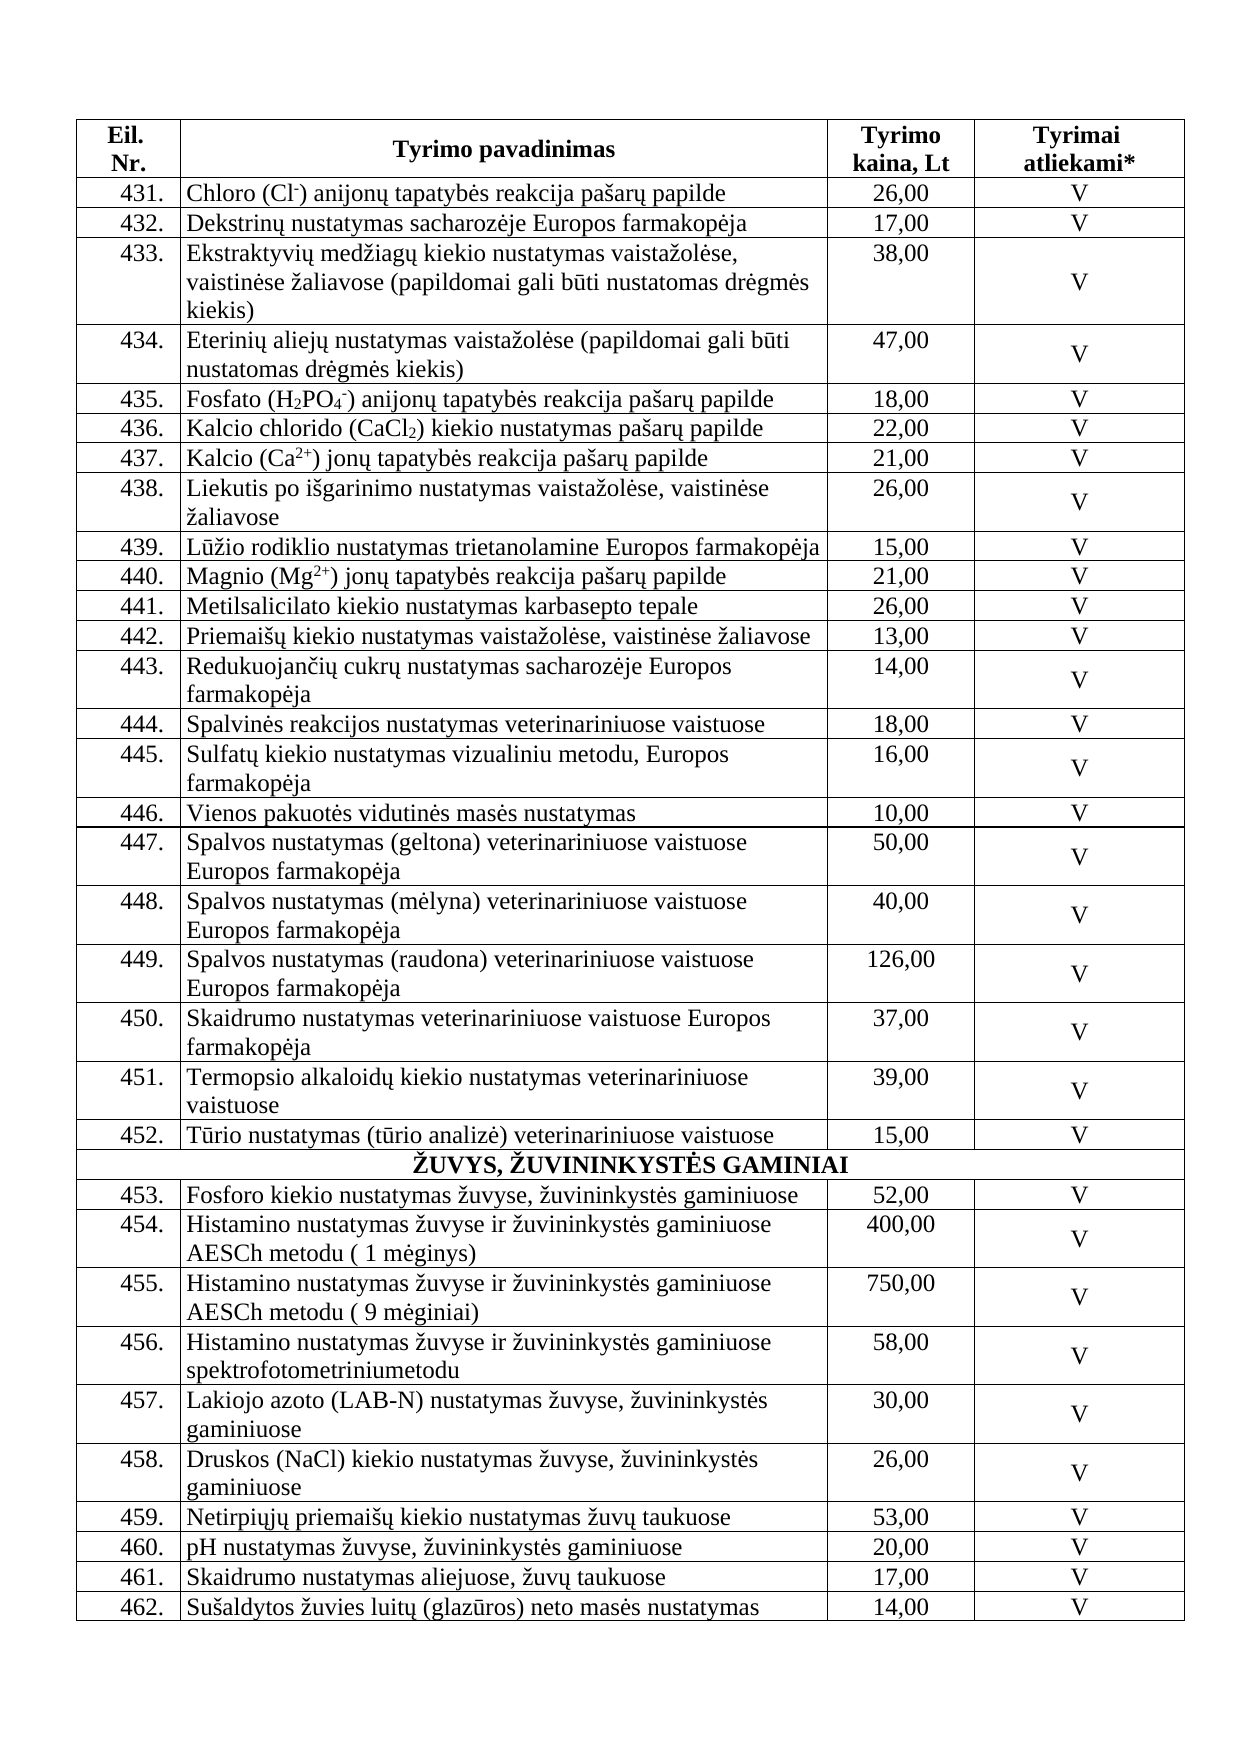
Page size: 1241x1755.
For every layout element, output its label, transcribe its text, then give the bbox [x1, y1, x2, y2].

table_cell 10,00 [828, 798, 974, 826]
table_cell 52,00 [828, 1180, 974, 1208]
table_cell 435. [77, 384, 180, 412]
table_cell Kalcio (Ca2+) jonų tapatybės reakcija pašarų papilde [181, 443, 827, 472]
table_cell V [975, 178, 1184, 207]
table_cell Lūžio rodiklio nustatymas trietanolamine Europos farmakopėja [181, 532, 827, 560]
table_cell V [975, 414, 1184, 442]
table_cell V [975, 1210, 1184, 1267]
table_cell 53,00 [828, 1502, 974, 1531]
table_cell Termopsio alkaloidų kiekio nustatymas veterinariniuose vaistuose [181, 1062, 827, 1119]
table_cell Fosfato (H2PO4-) anijonų tapatybės reakcija pašarų papilde [181, 384, 827, 412]
table_cell 456. [77, 1327, 180, 1384]
table_cell Dekstrinų nustatymas sacharozėje Europos farmakopėja [181, 208, 827, 237]
table_cell 442. [77, 621, 180, 650]
table_cell V [975, 325, 1184, 383]
table_cell 50,00 [828, 828, 974, 885]
table_cell 26,00 [828, 591, 974, 620]
table_cell 460. [77, 1532, 180, 1561]
table_cell V [975, 238, 1184, 324]
table_cell 452. [77, 1120, 180, 1149]
table_cell 17,00 [828, 208, 974, 237]
table_cell 443. [77, 651, 180, 708]
table_cell 47,00 [828, 325, 974, 383]
table_cell 444. [77, 709, 180, 738]
table_cell 439. [77, 532, 180, 560]
table_cell 14,00 [828, 1592, 974, 1620]
table_cell 458. [77, 1444, 180, 1501]
table_cell 16,00 [828, 739, 974, 797]
table_cell V [975, 886, 1184, 943]
table_cell Spalvos nustatymas (geltona) veterinariniuose vaistuose Europos farmakopėja [181, 828, 827, 885]
table_cell Skaidrumo nustatymas aliejuose, žuvų taukuose [181, 1562, 827, 1591]
table_cell Skaidrumo nustatymas veterinariniuose vaistuose Europos farmakopėja [181, 1003, 827, 1061]
table_header Tyrimo pavadinimas [181, 120, 827, 177]
table_cell 438. [77, 473, 180, 531]
table_cell 26,00 [828, 473, 974, 531]
table_cell V [975, 1003, 1184, 1061]
table_cell 37,00 [828, 1003, 974, 1061]
table_cell 462. [77, 1592, 180, 1620]
table_cell V [975, 591, 1184, 620]
table_cell 26,00 [828, 178, 974, 207]
table_cell V [975, 384, 1184, 412]
table_cell V [975, 1444, 1184, 1501]
table_cell 447. [77, 828, 180, 885]
table_cell V [975, 208, 1184, 237]
table_cell Metilsalicilato kiekio nustatymas karbasepto tepale [181, 591, 827, 620]
table_cell Tūrio nustatymas (tūrio analizė) veterinariniuose vaistuose [181, 1120, 827, 1149]
table_cell 455. [77, 1268, 180, 1326]
table_cell 14,00 [828, 651, 974, 708]
table_cell Netirpiųjų priemaišų kiekio nustatymas žuvų taukuose [181, 1502, 827, 1531]
table_cell V [975, 1062, 1184, 1119]
table_cell 446. [77, 798, 180, 826]
table_cell Histamino nustatymas žuvyse ir žuvininkystės gaminiuose AESCh metodu ( 9 mėginiai) [181, 1268, 827, 1326]
table_cell V [975, 1120, 1184, 1149]
table_cell Spalvos nustatymas (raudona) veterinariniuose vaistuose Europos farmakopėja [181, 945, 827, 1002]
table_cell Redukuojančių cukrų nustatymas sacharozėje Europos farmakopėja [181, 651, 827, 708]
table_cell Spalvinės reakcijos nustatymas veterinariniuose vaistuose [181, 709, 827, 738]
table_cell V [975, 1180, 1184, 1208]
table_cell Ekstraktyvių medžiagų kiekio nustatymas vaistažolėse, vaistinėse žaliavose (papildomai gali būti nustatomas drėgmės kiekis) [181, 238, 827, 324]
table_cell Sušaldytos žuvies luitų (glazūros) neto masės nustatymas [181, 1592, 827, 1620]
table_cell Vienos pakuotės vidutinės masės nustatymas [181, 798, 827, 826]
table_cell 454. [77, 1210, 180, 1267]
table_cell Liekutis po išgarinimo nustatymas vaistažolėse, vaistinėse žaliavose [181, 473, 827, 531]
table_cell V [975, 621, 1184, 650]
table_cell 461. [77, 1562, 180, 1591]
table_cell Histamino nustatymas žuvyse ir žuvininkystės gaminiuose spektrofotometriniumetodu [181, 1327, 827, 1384]
table_cell V [975, 1532, 1184, 1561]
table_cell 434. [77, 325, 180, 383]
table_cell Eterinių aliejų nustatymas vaistažolėse (papildomai gali būti nustatomas drėgmės kiekis) [181, 325, 827, 383]
table_header Eil. Nr. [77, 120, 180, 177]
table_cell 440. [77, 561, 180, 590]
table_cell V [975, 1562, 1184, 1591]
table_cell 433. [77, 238, 180, 324]
table_cell V [975, 561, 1184, 590]
table_header Tyrimo kaina, Lt [828, 120, 974, 177]
table_cell Kalcio chlorido (CaCl2) kiekio nustatymas pašarų papilde [181, 414, 827, 442]
table_cell 459. [77, 1502, 180, 1531]
table_cell Sulfatų kiekio nustatymas vizualiniu metodu, Europos farmakopėja [181, 739, 827, 797]
table_cell V [975, 828, 1184, 885]
table_cell Chloro (Cl-) anijonų tapatybės reakcija pašarų papilde [181, 178, 827, 207]
table_cell 26,00 [828, 1444, 974, 1501]
table_cell 21,00 [828, 561, 974, 590]
table_cell 436. [77, 414, 180, 442]
table_cell 18,00 [828, 709, 974, 738]
table_cell 448. [77, 886, 180, 943]
table_cell Lakiojo azoto (LAB-N) nustatymas žuvyse, žuvininkystės gaminiuose [181, 1385, 827, 1443]
table_cell 40,00 [828, 886, 974, 943]
table_cell 21,00 [828, 443, 974, 472]
table_cell Druskos (NaCl) kiekio nustatymas žuvyse, žuvininkystės gaminiuose [181, 1444, 827, 1501]
table_cell Magnio (Mg2+) jonų tapatybės reakcija pašarų papilde [181, 561, 827, 590]
table_cell 432. [77, 208, 180, 237]
table_cell Histamino nustatymas žuvyse ir žuvininkystės gaminiuose AESCh metodu ( 1 mėginys) [181, 1210, 827, 1267]
table_cell 437. [77, 443, 180, 472]
table_cell 431. [77, 178, 180, 207]
table_cell V [975, 709, 1184, 738]
table_header Tyrimai atliekami* [975, 120, 1184, 177]
table_cell V [975, 1327, 1184, 1384]
table_cell 453. [77, 1180, 180, 1208]
table_cell V [975, 1592, 1184, 1620]
table_cell 20,00 [828, 1532, 974, 1561]
table_cell 441. [77, 591, 180, 620]
table_cell Fosforo kiekio nustatymas žuvyse, žuvininkystės gaminiuose [181, 1180, 827, 1208]
table_cell 457. [77, 1385, 180, 1443]
table_cell 126,00 [828, 945, 974, 1002]
table_cell 15,00 [828, 532, 974, 560]
table_cell 451. [77, 1062, 180, 1119]
table_cell ŽUVYS, ŽuvININKYSTĖS GAMINIAI [77, 1150, 1184, 1179]
table_cell 22,00 [828, 414, 974, 442]
table_cell 39,00 [828, 1062, 974, 1119]
table_cell V [975, 1502, 1184, 1531]
table_cell 13,00 [828, 621, 974, 650]
table_cell 18,00 [828, 384, 974, 412]
table_cell 30,00 [828, 1385, 974, 1443]
table_cell V [975, 1268, 1184, 1326]
table_cell pH nustatymas žuvyse, žuvininkystės gaminiuose [181, 1532, 827, 1561]
table_cell V [975, 739, 1184, 797]
table_cell 450. [77, 1003, 180, 1061]
table_cell 17,00 [828, 1562, 974, 1591]
table_cell 449. [77, 945, 180, 1002]
table_cell 750,00 [828, 1268, 974, 1326]
table_cell V [975, 651, 1184, 708]
table_cell 445. [77, 739, 180, 797]
table_cell V [975, 443, 1184, 472]
table_cell V [975, 798, 1184, 826]
table_cell V [975, 945, 1184, 1002]
table_cell V [975, 1385, 1184, 1443]
table_cell V [975, 532, 1184, 560]
table_cell Priemaišų kiekio nustatymas vaistažolėse, vaistinėse žaliavose [181, 621, 827, 650]
table_cell V [975, 473, 1184, 531]
table_cell 15,00 [828, 1120, 974, 1149]
table_cell 38,00 [828, 238, 974, 324]
table_cell Spalvos nustatymas (mėlyna) veterinariniuose vaistuose Europos farmakopėja [181, 886, 827, 943]
table_cell 58,00 [828, 1327, 974, 1384]
table_cell 400,00 [828, 1210, 974, 1267]
